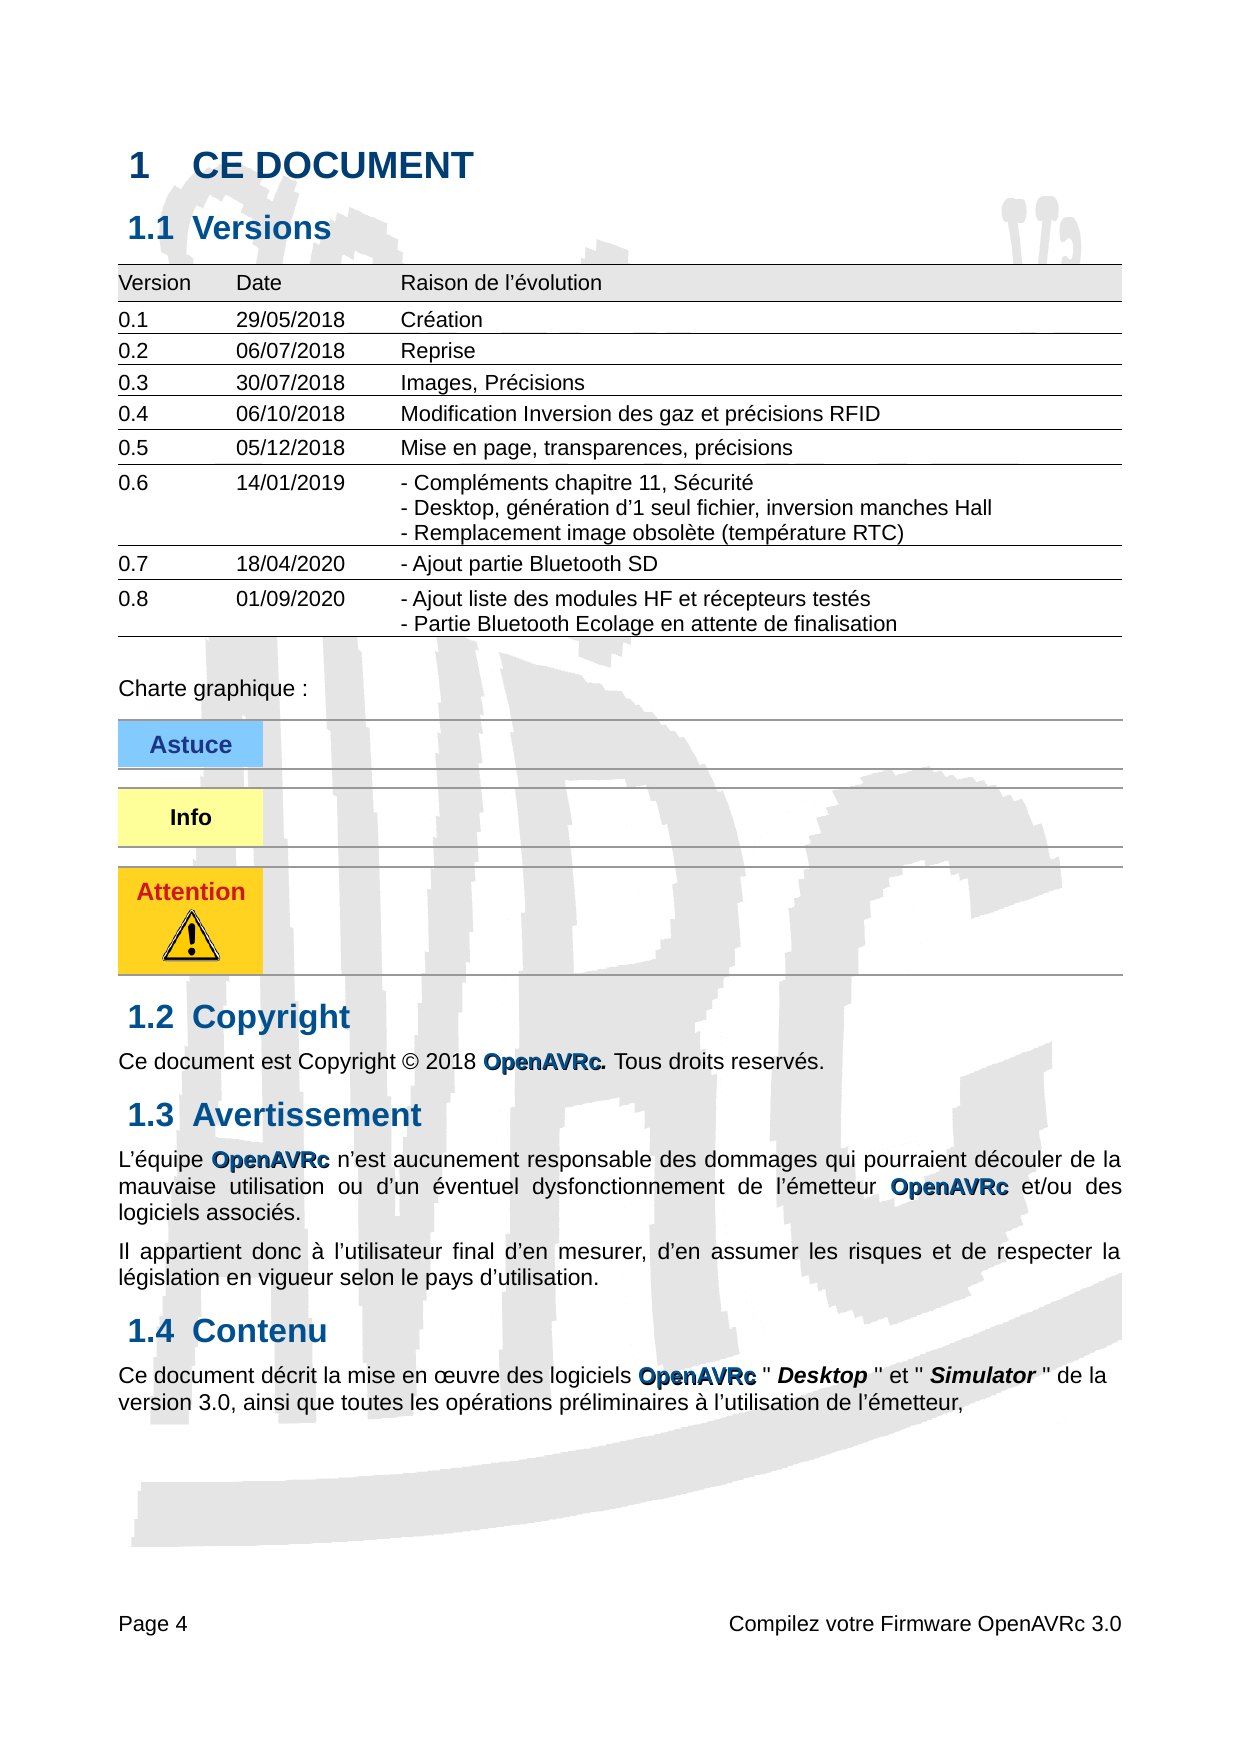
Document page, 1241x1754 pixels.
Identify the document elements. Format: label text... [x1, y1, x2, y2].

table_cell Reprise [400, 334, 1122, 364]
table_cell Images, Précisions [400, 365, 1122, 395]
text Ce document décrit la mise en œuvre des logiciels OpenAVRc '' Desktop '' et '' Simulator '' de la version 3.0, ainsi que toutes les opérations préliminaires à l’utilisation de l’émetteur, [118, 1362, 1122, 1415]
table_cell 06/10/2018 [236, 396, 400, 429]
subtitle Versions [118, 208, 1122, 246]
table_header Date [236, 265, 400, 301]
table_cell Mise en page, transparences, précisions [400, 430, 1122, 463]
text Ce document est Copyright © 2018 OpenAVRc. Tous droits reservés. [118, 1048, 1122, 1074]
table_cell 0.2 [118, 334, 236, 364]
table_cell 0.4 [118, 396, 236, 429]
table_header [264, 789, 1122, 846]
table_header [264, 721, 1122, 767]
table_cell 29/05/2018 [236, 302, 400, 332]
table_cell 0.1 [118, 302, 236, 332]
picture [158, 905, 224, 965]
table_cell 0.3 [118, 365, 236, 395]
subtitle Contenu [118, 1311, 1122, 1350]
table_cell 0.5 [118, 430, 236, 463]
table_cell Modification Inversion des gaz et précisions RFID [400, 396, 1122, 429]
table_cell 05/12/2018 [236, 430, 400, 463]
table_header Version [118, 265, 236, 301]
table_cell - Ajout liste des modules HF et récepteurs testés - Partie Bluetooth Ecolage en attente de finalisation [400, 580, 1122, 636]
table_cell 01/09/2020 [236, 580, 400, 636]
text L’équipe OpenAVRc n’est aucunement responsable des dommages qui pourraient découler de la mauvaise utilisation ou d’un éventuel dysfonctionnement de l’émetteur OpenAVRc et/ou des logiciels associés. [118, 1146, 1122, 1225]
subtitle Avertissement [118, 1095, 1122, 1134]
table_header Info [118, 789, 263, 846]
table_cell 14/01/2019 [236, 465, 400, 545]
table_cell 0.6 [118, 465, 236, 545]
text Charte graphique : [118, 675, 1122, 701]
table_header Astuce [118, 721, 263, 767]
table_header [264, 868, 1122, 974]
table_cell Création [400, 302, 1122, 332]
table_cell 06/07/2018 [236, 334, 400, 364]
table_cell 0.7 [118, 546, 236, 579]
text Il appartient donc à l’utilisateur final d’en mesurer, d’en assumer les risques et de respecter la législation en vigueur selon le pays d’utilisation. [118, 1238, 1122, 1291]
table_cell - Compléments chapitre 11, Sécurité - Desktop, génération d’1 seul fichier, inversion manches Hall - Remplacement image obsolète (température RTC) [400, 465, 1122, 545]
table_header Attention [118, 868, 263, 974]
subtitle Copyright [118, 997, 1122, 1035]
table_cell 18/04/2020 [236, 546, 400, 579]
table_cell - Ajout partie Bluetooth SD [400, 546, 1122, 579]
subtitle CE DOCUMENT [118, 143, 1122, 187]
table_header Raison de l’évolution [400, 265, 1122, 301]
table_cell 30/07/2018 [236, 365, 400, 395]
table_cell 0.8 [118, 580, 236, 636]
